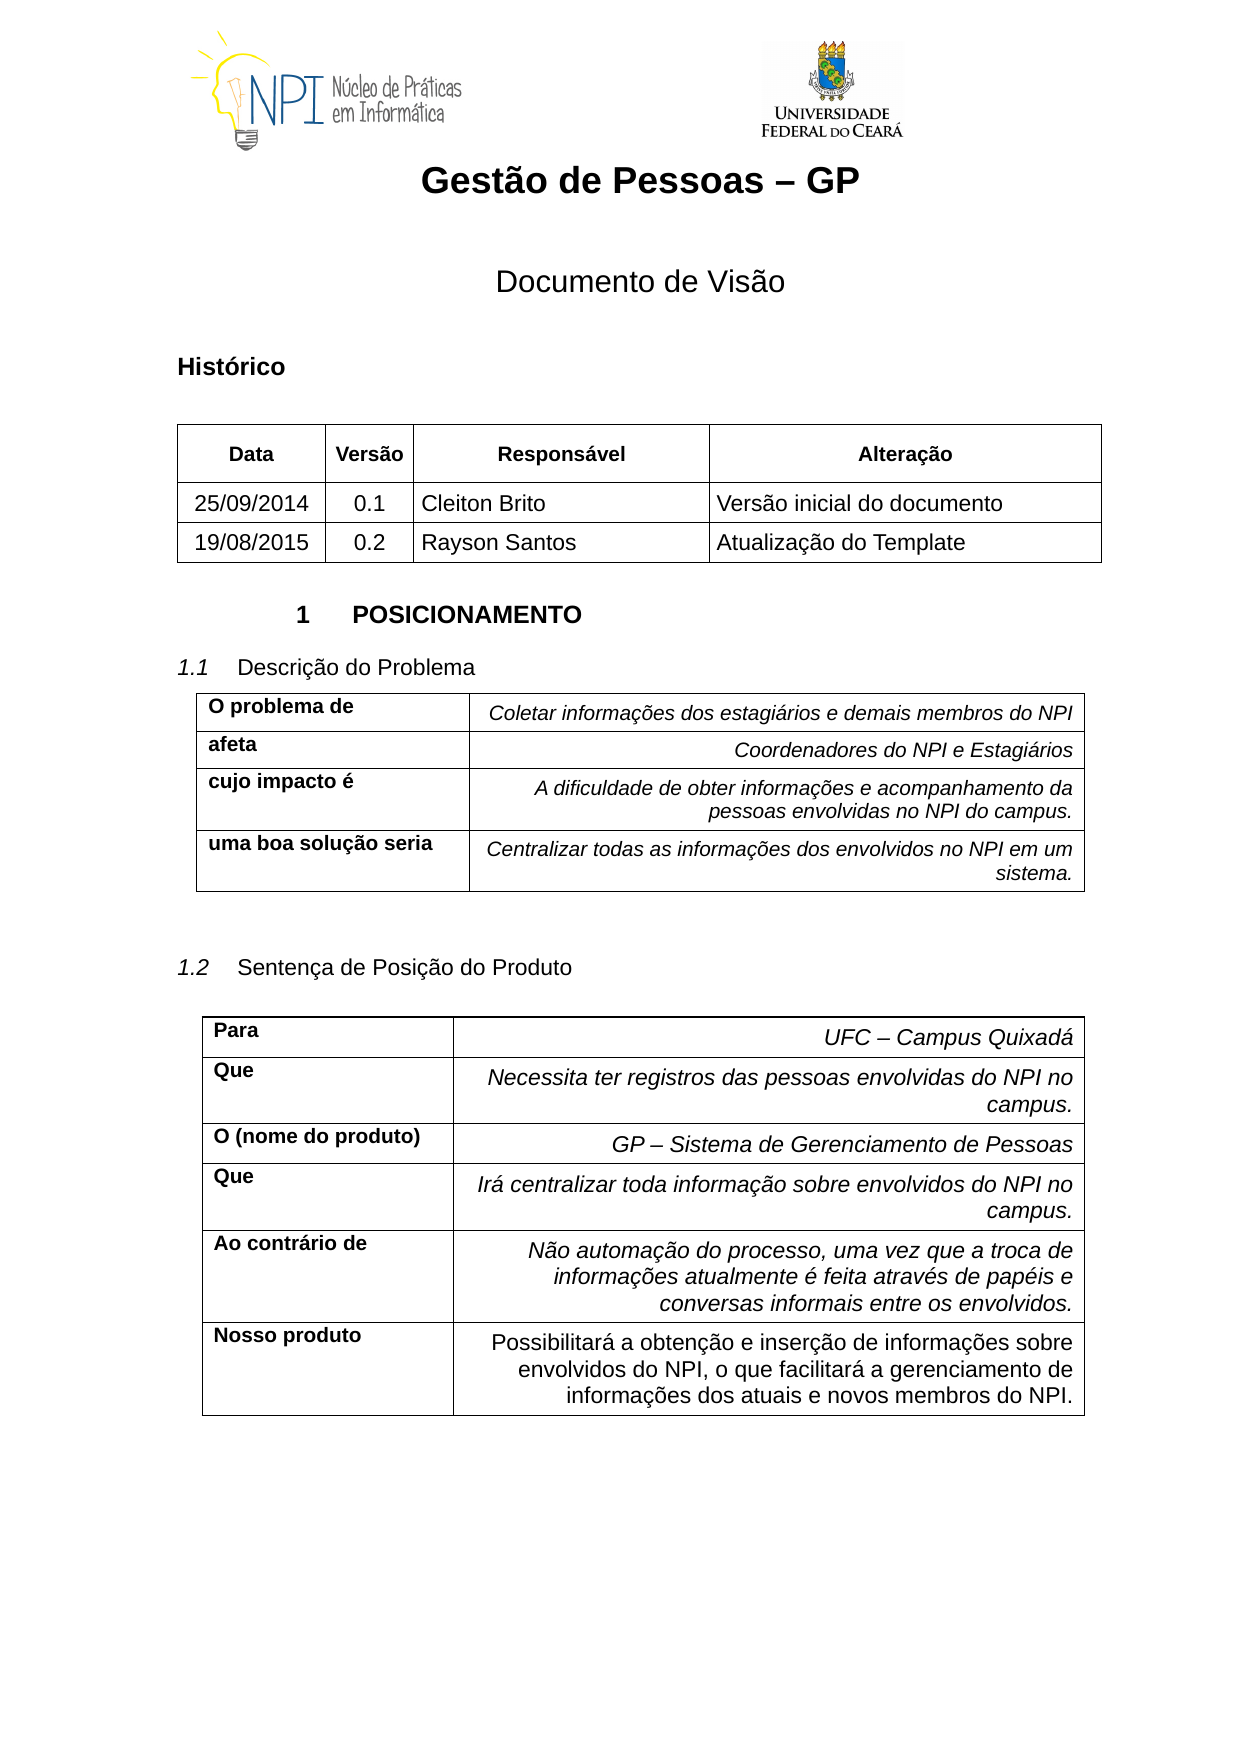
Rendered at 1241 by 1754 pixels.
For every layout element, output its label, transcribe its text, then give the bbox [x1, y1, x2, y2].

subtitle Sentença de Posição do Produto [177, 953, 1104, 980]
table_header Data [178, 425, 325, 482]
table_cell Possibilitará a obtenção e inserção de informações sobre envolvidos do NPI, o que facilitará a gerenciamento de informações dos atuais e novos membros do NPI. [454, 1323, 1084, 1415]
table_cell afeta [197, 732, 469, 768]
table_cell Centralizar todas as informações dos envolvidos no NPI em um sistema. [470, 831, 1084, 891]
table_header Para [203, 1018, 453, 1057]
text Histórico [177, 352, 1104, 381]
table_cell 25/09/2014 [178, 483, 325, 522]
table_cell Necessita ter registros das pessoas envolvidas do NPI no campus. [454, 1058, 1084, 1123]
table_cell Irá centralizar toda informação sobre envolvidos do NPI no campus. [454, 1164, 1084, 1229]
text Gestão de Pessoas – GP [177, 125, 1104, 202]
table_header UFC – Campus Quixadá [454, 1018, 1084, 1057]
table_cell Não automação do processo, uma vez que a troca de informações atualmente é feita através de papéis e conversas informais entre os envolvidos. [454, 1231, 1084, 1322]
picture [761, 41, 905, 139]
table_cell 0.2 [326, 523, 413, 562]
table_cell Nosso produto [203, 1323, 453, 1415]
table_header Versão [326, 425, 413, 482]
table_cell Versão inicial do documento [710, 483, 1101, 522]
table_cell Coordenadores do NPI e Estagiários [470, 732, 1084, 768]
table_cell uma boa solução seria [197, 831, 469, 891]
picture [181, 22, 471, 159]
table_header Responsável [414, 425, 709, 482]
table_cell Que [203, 1058, 453, 1123]
table_cell 19/08/2015 [178, 523, 325, 562]
table_cell Rayson Santos [414, 523, 709, 562]
table_cell A dificuldade de obter informações e acompanhamento da pessoas envolvidas no NPI do campus. [470, 769, 1084, 829]
table_header Coletar informações dos estagiários e demais membros do NPI [470, 694, 1084, 731]
table_cell cujo impacto é [197, 769, 469, 829]
table_cell GP – Sistema de Gerenciamento de Pessoas [454, 1124, 1084, 1163]
table_cell Que [203, 1164, 453, 1229]
text Documento de Visão [177, 263, 1104, 299]
table_cell 0.1 [326, 483, 413, 522]
table_cell Atualização do Template [710, 523, 1101, 562]
table_cell Ao contrário de [203, 1231, 453, 1322]
table_header Alteração [710, 425, 1101, 482]
table_cell O (nome do produto) [203, 1124, 453, 1163]
table_header O problema de [197, 694, 469, 731]
table_cell Cleiton Brito [414, 483, 709, 522]
subtitle posicionamento [296, 601, 1104, 629]
subtitle Descrição do Problema [177, 654, 1104, 681]
